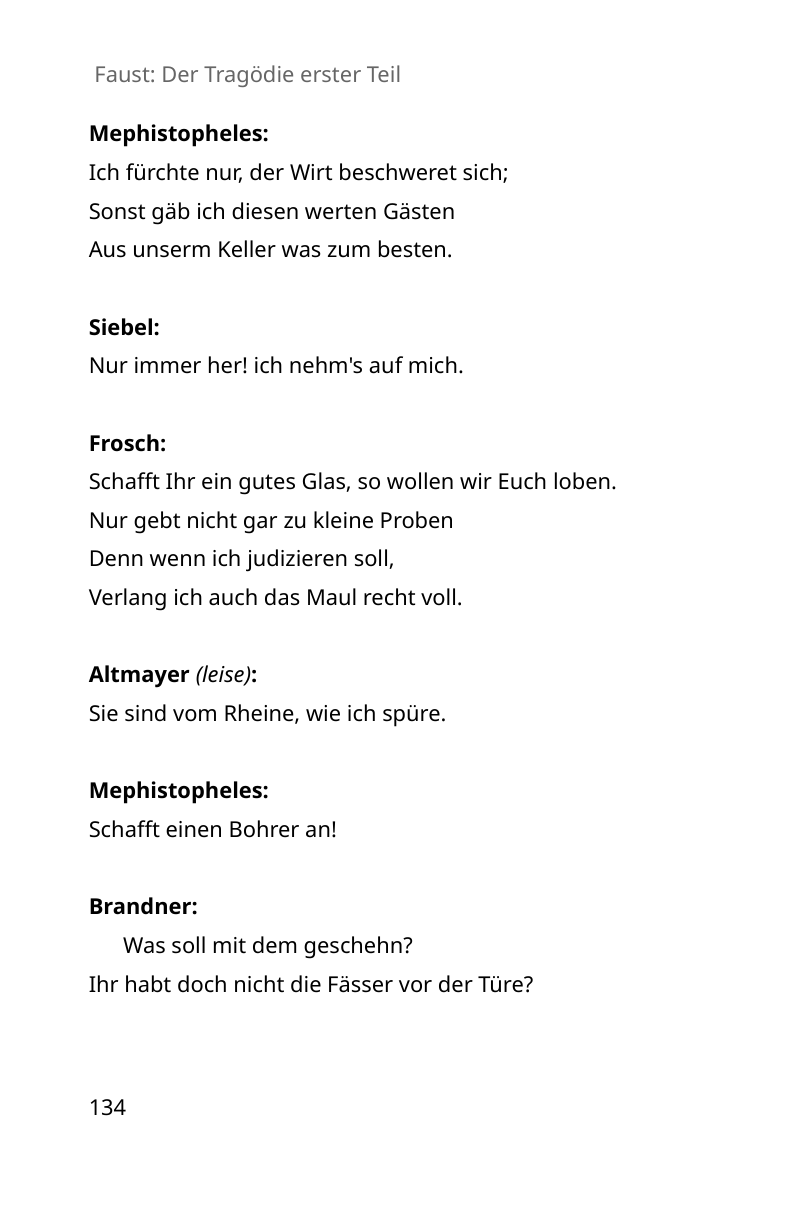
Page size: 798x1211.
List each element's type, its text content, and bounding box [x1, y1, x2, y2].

text Frosch: Schafft Ihr ein gutes Glas, so wollen wir Euch loben. Nur gebt nicht gar zu kleine Proben Denn wenn ich judizieren soll, Verlang ich auch das Maul recht voll. [88, 407, 679, 612]
text Brandner: Was soll mit dem geschehn? Ihr habt doch nicht die Fässer vor der Türe? [88, 870, 679, 998]
text Altmayer (leise): Sie sind vom Rheine, wie ich spüre. [88, 638, 679, 728]
text Siebel: Nur immer her! ich nehm's auf mich. [88, 291, 679, 380]
text Mephistopheles: Schafft einen Bohrer an! [88, 754, 679, 844]
text Mephistopheles: Ich fürchte nur, der Wirt beschweret sich; Sonst gäb ich diesen werten Gästen Aus unserm Keller was zum besten. [88, 118, 679, 264]
